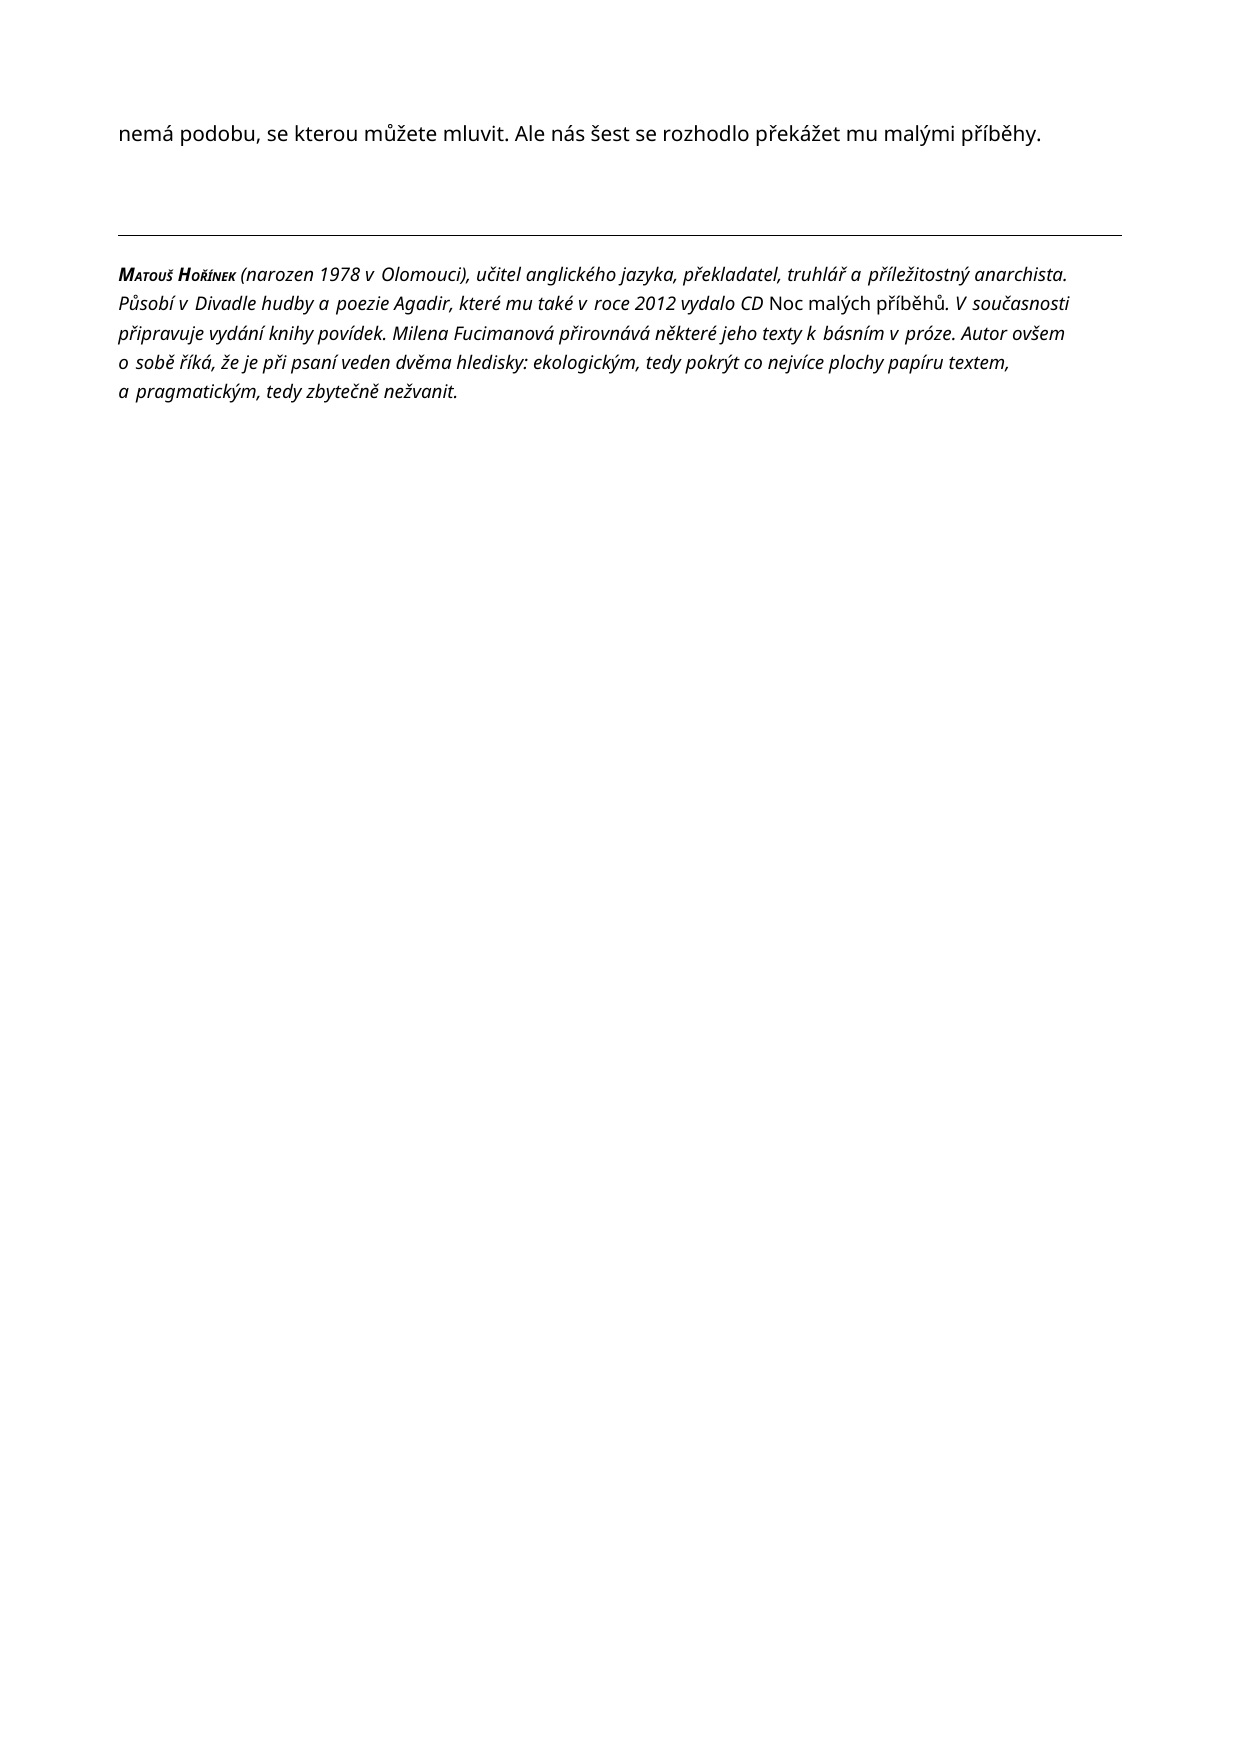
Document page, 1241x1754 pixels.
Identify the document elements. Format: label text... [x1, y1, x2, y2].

text Matouš Hořínek (narozen 1978 v Olomouci), učitel anglického jazyka, překladatel, truhlář a příležitostný anarchista. Působí v Divadle hudby a poezie Agadir, které mu také v roce 2012 vydalo CD Noc malých příběhů. V současnosti připravuje vydání knihy povídek. Milena Fucimanová přirovnává některé jeho texty k básním v próze. Autor ovšem o sobě říká, že je při psaní veden dvěma hledisky: ekologickým, tedy pokrýt co nejvíce plochy papíru textem, a pragmatickým, tedy zbytečně nežvanit. [118, 236, 1122, 404]
text nemá podobu, se kterou můžete mluvit. Ale nás šest se rozhodlo překážet mu malými příběhy. [118, 118, 1122, 147]
